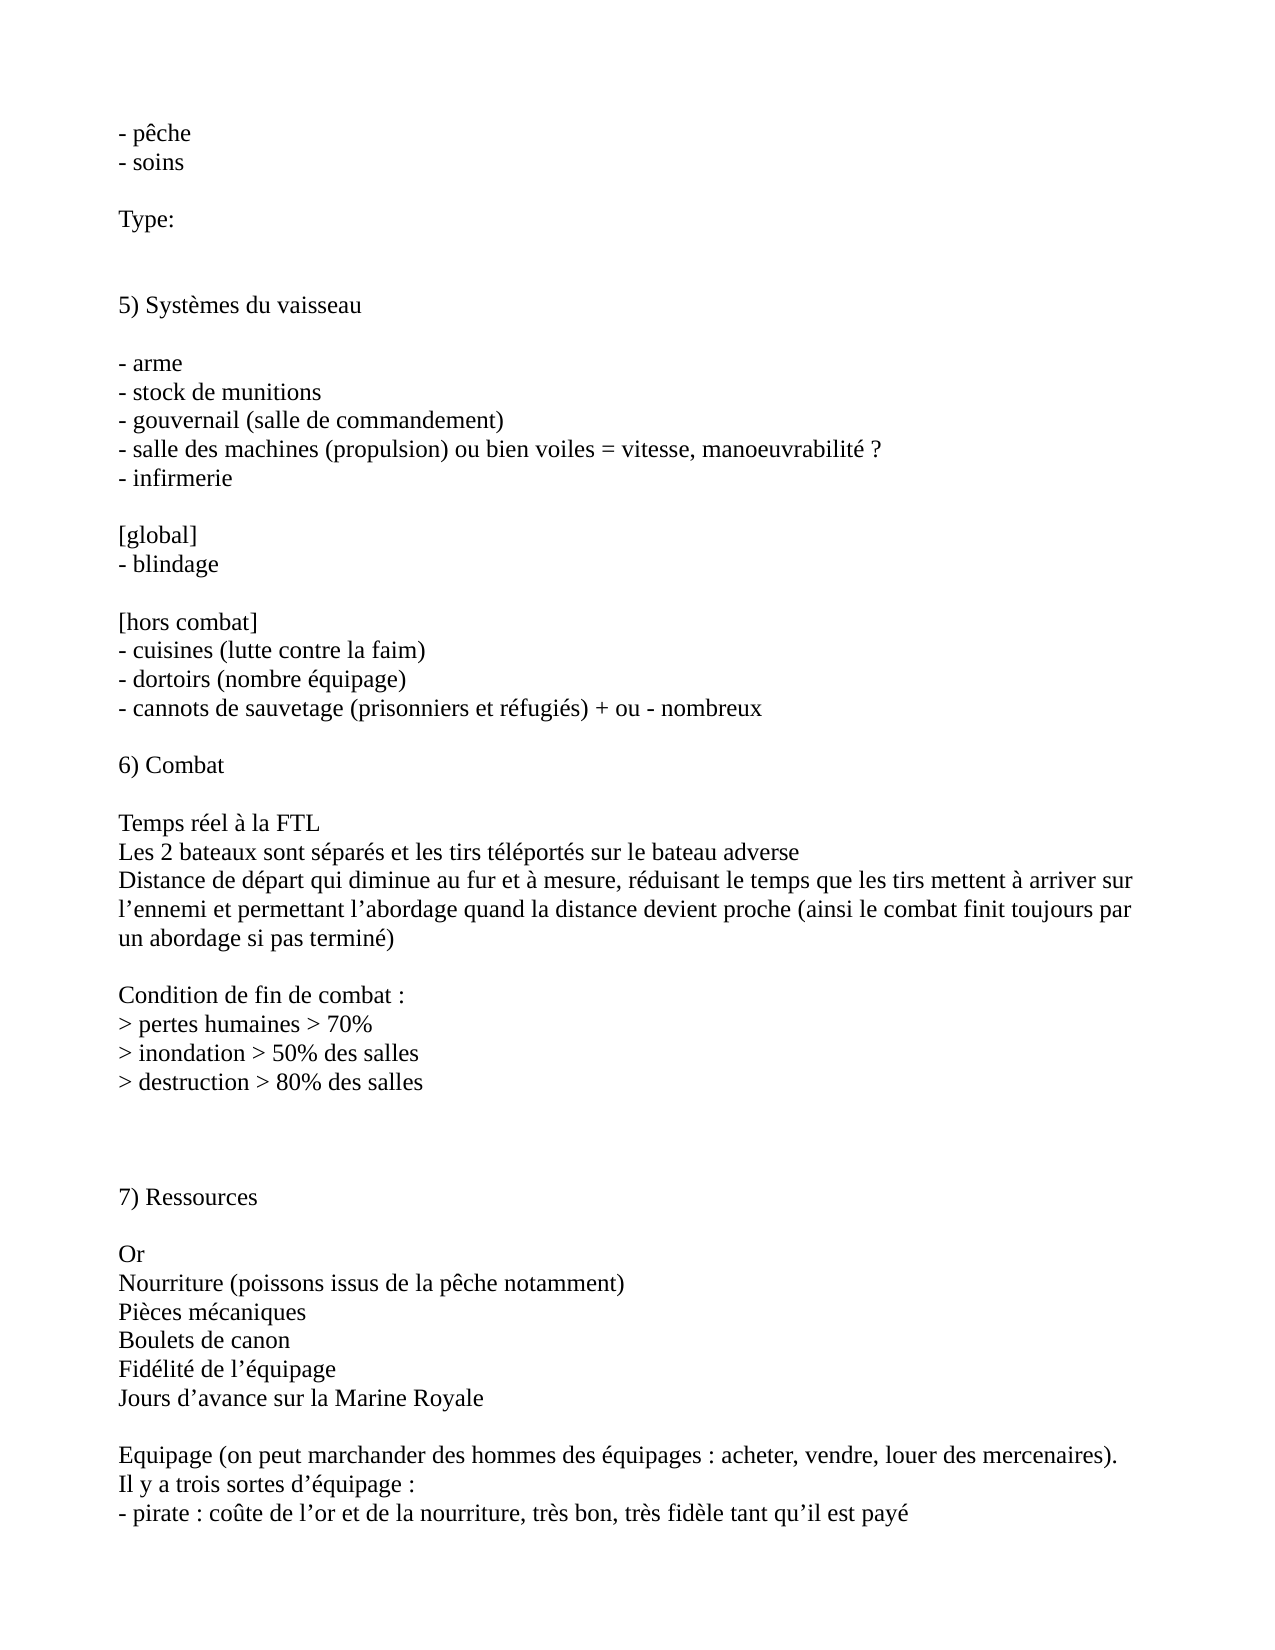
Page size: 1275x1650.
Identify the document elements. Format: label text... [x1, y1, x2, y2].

text 5) Systèmes du vaisseau [118, 291, 1157, 319]
text [hors combat] [118, 607, 1157, 636]
text Boulets de canon [118, 1326, 1157, 1354]
text Nourriture (poissons issus de la pêche notamment) [118, 1268, 1157, 1297]
text > pertes humaines > 70% [118, 1009, 1157, 1038]
text Jours d’avance sur la Marine Royale [118, 1383, 1157, 1412]
text [global] [118, 521, 1157, 549]
text - pirate : coûte de l’or et de la nourriture, très bon, très fidèle tant qu’il est payé [118, 1498, 1157, 1527]
text - arme [118, 348, 1157, 377]
text Type: [118, 204, 1157, 233]
text > inondation > 50% des salles [118, 1038, 1157, 1067]
text Or [118, 1239, 1157, 1268]
text Equipage (on peut marchander des hommes des équipages : acheter, vendre, louer des mercenaires). [118, 1441, 1157, 1469]
text - cannots de sauvetage (prisonniers et réfugiés) + ou - nombreux [118, 693, 1157, 722]
text Condition de fin de combat : [118, 981, 1157, 1009]
text - gouvernail (salle de commandement) [118, 406, 1157, 434]
text > destruction > 80% des salles [118, 1067, 1157, 1096]
text - dortoirs (nombre équipage) [118, 664, 1157, 693]
text - salle des machines (propulsion) ou bien voiles = vitesse, manoeuvrabilité ? [118, 434, 1157, 463]
text Fidélité de l’équipage [118, 1354, 1157, 1383]
text Les 2 bateaux sont séparés et les tirs téléportés sur le bateau adverse [118, 837, 1157, 866]
text - soins [118, 147, 1157, 176]
text Distance de départ qui diminue au fur et à mesure, réduisant le temps que les tirs mettent à arriver sur l’ennemi et permettant l’abordage quand la distance devient proche (ainsi le combat finit toujours par un abordage si pas terminé) [118, 866, 1157, 952]
text 7) Ressources [118, 1182, 1157, 1211]
text 6) Combat [118, 751, 1157, 779]
text - pêche [118, 118, 1157, 147]
text Pièces mécaniques [118, 1297, 1157, 1326]
text - blindage [118, 549, 1157, 578]
text - cuisines (lutte contre la faim) [118, 636, 1157, 664]
text - infirmerie [118, 463, 1157, 492]
text - stock de munitions [118, 377, 1157, 406]
text Temps réel à la FTL [118, 808, 1157, 837]
text Il y a trois sortes d’équipage : [118, 1469, 1157, 1498]
